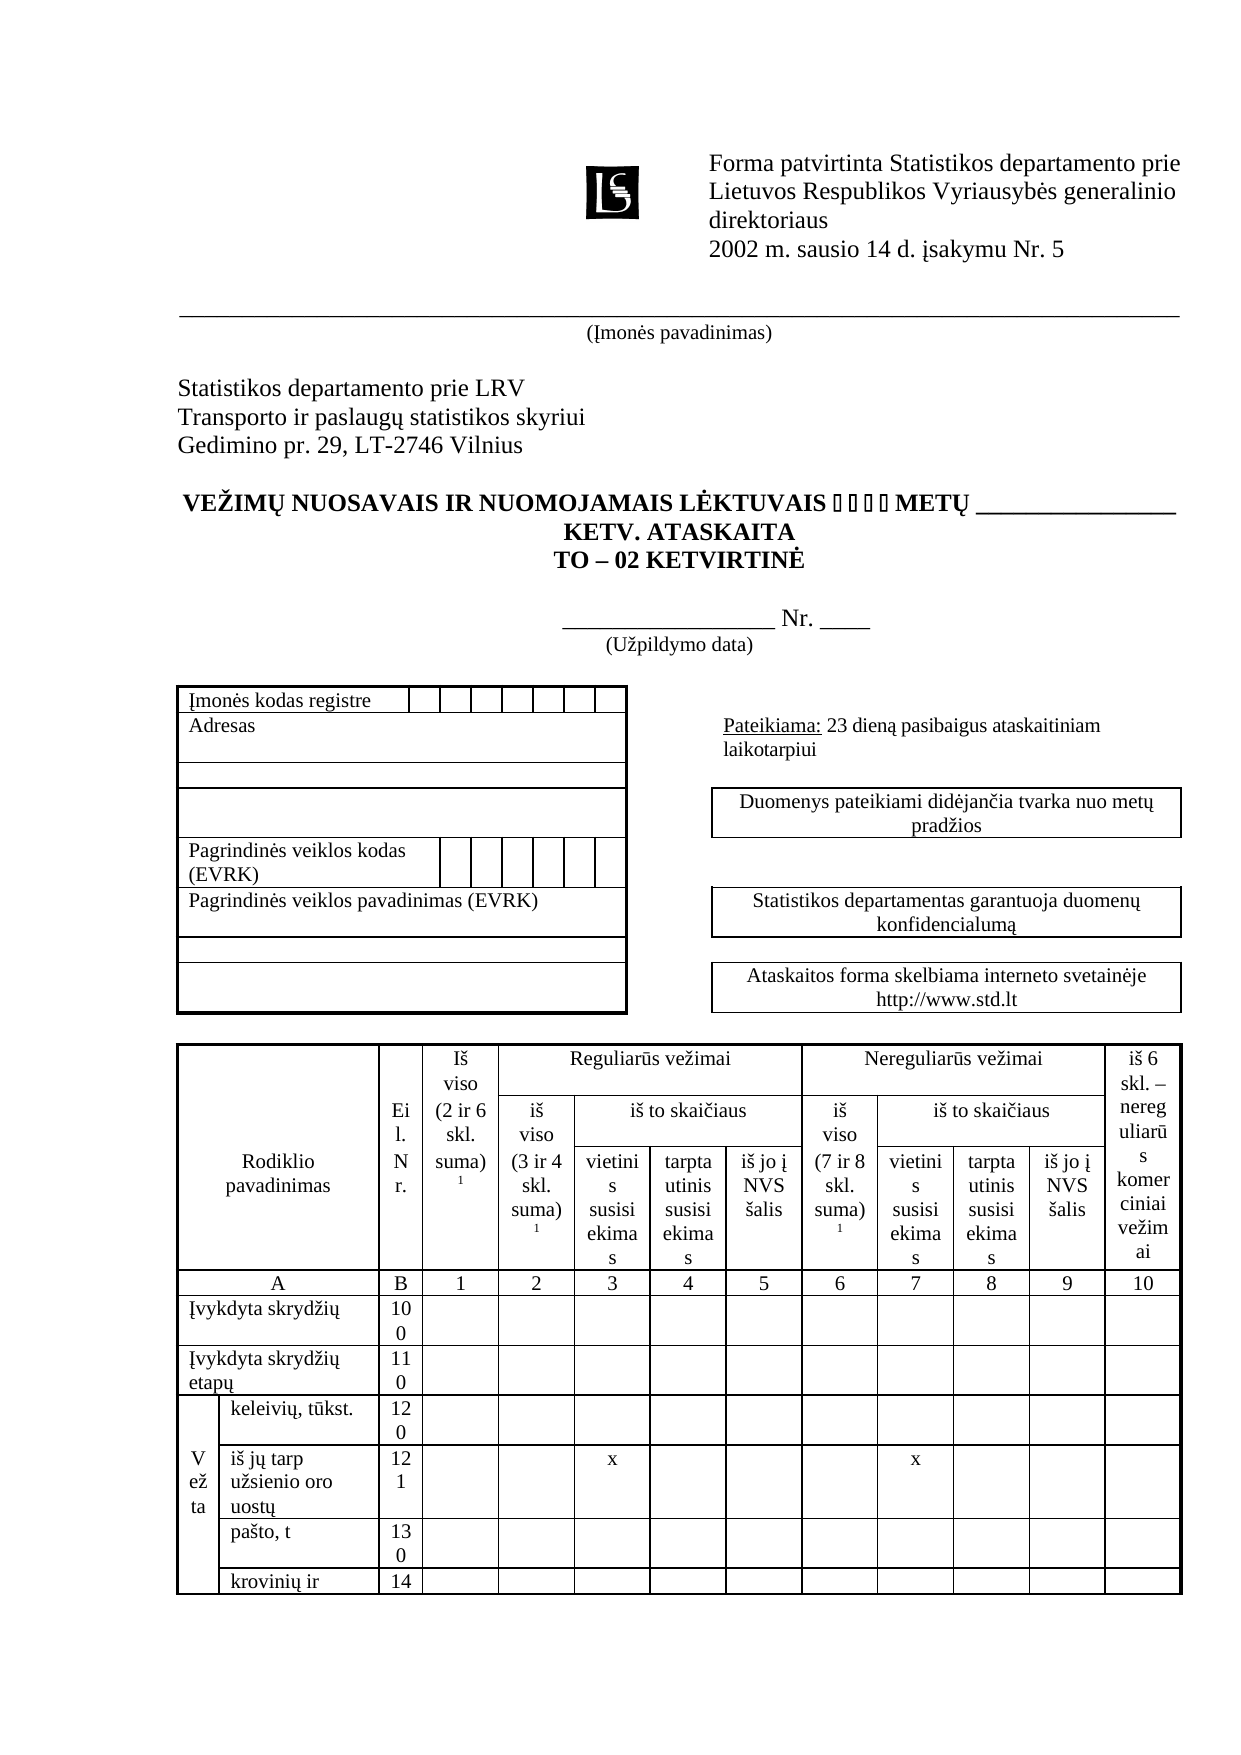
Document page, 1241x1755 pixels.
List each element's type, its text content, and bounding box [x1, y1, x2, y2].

table_cell (7 ir 8 skl. suma)1 [803, 1146, 877, 1269]
table_cell [628, 837, 712, 886]
table_cell Eil. [380, 1095, 422, 1146]
table_header [179, 1046, 378, 1094]
table_cell 121 [380, 1446, 422, 1518]
table_cell [1030, 1396, 1104, 1444]
table_cell [954, 1346, 1029, 1394]
table_cell [499, 1346, 574, 1394]
table_cell iš viso [499, 1096, 574, 1146]
table_cell [651, 1519, 725, 1567]
table_cell [575, 1396, 649, 1444]
table_cell [499, 1569, 574, 1593]
table_header [565, 688, 594, 712]
table_cell Vežta [179, 1444, 218, 1567]
table_cell Pagrindinės veiklos pavadinimas (EVRK) [179, 888, 625, 936]
text Transporto ir paslaugų statistikos skyriui [177, 402, 1181, 430]
table_cell Statistikos departamentas garantuoja duomenų konfidencialumą [713, 888, 1180, 936]
table_cell Adresas [179, 713, 625, 761]
table_header Iš viso [423, 1046, 498, 1094]
table_cell iš jo į NVS šalis [727, 1147, 801, 1269]
table_cell [423, 1346, 498, 1394]
table_cell [575, 1346, 649, 1394]
text ________________________________________________________________________________ [177, 291, 1181, 320]
text 2002 m. sausio 14 d. įsakymu Nr. 5 [177, 234, 1181, 263]
table_cell (2 ir 6 skl. [423, 1095, 498, 1146]
table_cell [499, 1396, 574, 1444]
table_cell [1106, 1346, 1179, 1394]
table_cell [179, 763, 625, 787]
table_cell [954, 1569, 1029, 1593]
table_cell [628, 712, 712, 761]
table_cell vietinis susisiekimas [575, 1147, 649, 1269]
table_cell Duomenys pateikiami didėjančia tvarka nuo metų pradžios [713, 789, 1180, 837]
table_cell [727, 1569, 801, 1593]
table_cell [954, 1519, 1029, 1567]
table_cell 5 [727, 1271, 801, 1295]
table_cell 4 [651, 1271, 725, 1295]
table_cell [1030, 1346, 1104, 1394]
text Gedimino pr. 29, LT-2746 Vilnius [177, 430, 1181, 459]
table_cell [1030, 1446, 1104, 1518]
table_header [628, 685, 712, 712]
table_header [503, 688, 532, 712]
table_cell iš jų tarp užsienio oro uostų [220, 1446, 378, 1518]
table_cell [712, 838, 1181, 886]
table_cell 14 [380, 1569, 422, 1593]
table_cell iš to skaičiaus [575, 1096, 801, 1146]
table_cell 110 [380, 1346, 422, 1394]
table_cell [179, 789, 625, 837]
table_cell [179, 963, 625, 1011]
table_cell [878, 1519, 953, 1567]
table_cell [878, 1296, 953, 1344]
table_cell Ataskaitos forma skelbiama interneto svetainėje http://www.std.lt [713, 963, 1180, 1011]
table_cell [1106, 1569, 1179, 1593]
table_cell [575, 1569, 649, 1593]
table_cell 2 [499, 1271, 574, 1295]
table_cell x [878, 1446, 953, 1518]
table_cell [499, 1296, 574, 1344]
table_cell 8 [954, 1271, 1029, 1295]
table_cell [712, 761, 1181, 787]
table_cell [423, 1519, 498, 1567]
table_cell [1106, 1296, 1179, 1344]
table_cell Pagrindinės veiklos kodas (EVRK) [179, 838, 439, 886]
table_cell [727, 1296, 801, 1344]
table_cell [628, 936, 712, 962]
table_cell [628, 886, 711, 936]
table_cell iš to skaičiaus [878, 1096, 1104, 1146]
table_header iš 6 skl. – nereguliarūs komerciniai vežimai [1106, 1046, 1179, 1269]
text Statistikos departamento prie LRV [177, 373, 1181, 402]
table_cell [575, 1296, 649, 1344]
text Forma patvirtinta Statistikos departamento prie [177, 148, 1181, 176]
table_cell [423, 1446, 498, 1518]
text _________________ Nr. ____ [177, 603, 1181, 632]
table_cell [499, 1446, 574, 1518]
text Lietuvos Respublikos Vyriausybės generalinio [640, 176, 1181, 205]
text direktoriaus [177, 205, 1181, 234]
table_cell [1106, 1519, 1179, 1567]
table_cell [803, 1569, 877, 1593]
table_cell 6 [803, 1271, 877, 1295]
table_cell [803, 1396, 877, 1444]
table_cell tarptautinis susisiekimas [954, 1147, 1029, 1269]
table_cell [628, 787, 711, 837]
table_cell [575, 1519, 649, 1567]
table_cell [651, 1569, 725, 1593]
table_cell [179, 938, 625, 962]
table_cell Įvykdyta skrydžių etapų [179, 1346, 378, 1394]
table_cell Nr. [380, 1146, 422, 1269]
table_cell Rodiklio pavadinimas [179, 1146, 378, 1269]
table_cell [727, 1519, 801, 1567]
text [177, 176, 586, 205]
text (Įmonės pavadinimas) [177, 320, 1181, 344]
table_cell 9 [1030, 1271, 1104, 1295]
table_cell [472, 838, 501, 886]
table_cell [499, 1519, 574, 1567]
table_cell 1 [423, 1271, 498, 1295]
table_cell vietinis susisiekimas [878, 1147, 953, 1269]
table_cell keleivių, tūkst. [220, 1396, 378, 1444]
table_cell [651, 1396, 725, 1444]
text TO – 02 ketvirtinė [177, 545, 1181, 574]
table_header [472, 688, 501, 712]
text vežimų nuosavais ir nuomojamais lėktuvais     metų ________________ ketv. ataskaita [177, 488, 1181, 545]
table_cell 120 [380, 1396, 422, 1444]
table_header [534, 688, 563, 712]
table_header Nereguliarūs vežimai [803, 1046, 1104, 1094]
table_header [712, 685, 1181, 712]
table_cell [803, 1446, 877, 1518]
table_cell [954, 1296, 1029, 1344]
table_header [441, 688, 470, 712]
table_cell [712, 938, 1181, 962]
table_cell [441, 838, 470, 886]
table_cell [534, 838, 563, 886]
table_cell iš viso [803, 1096, 877, 1146]
table_cell 130 [380, 1519, 422, 1567]
table_cell [1106, 1396, 1179, 1444]
table_cell [179, 1396, 218, 1444]
table_cell [727, 1396, 801, 1444]
table_cell [651, 1346, 725, 1394]
table_cell 3 [575, 1271, 649, 1295]
table_cell [1030, 1569, 1104, 1593]
table_cell (3 ir 4 skl. suma)1 [499, 1146, 574, 1269]
table_cell [179, 1567, 218, 1593]
table_cell [596, 838, 625, 886]
table_cell [651, 1446, 725, 1518]
table_cell 100 [380, 1296, 422, 1344]
table_cell A [179, 1271, 378, 1295]
table_cell Pateikiama: 23 dieną pasibaigus ataskaitiniam laikotarpiui [712, 712, 1181, 761]
table_cell B [380, 1271, 422, 1295]
table_cell krovinių ir [220, 1569, 378, 1593]
table_cell [878, 1569, 953, 1593]
table_cell [878, 1346, 953, 1394]
table_cell [954, 1446, 1029, 1518]
table_cell [565, 838, 594, 886]
table_cell pašto, t [220, 1519, 378, 1567]
table_cell [878, 1396, 953, 1444]
table_cell iš jo į NVS šalis [1030, 1147, 1104, 1269]
table_header Įmonės kodas registre [179, 688, 408, 712]
table_cell [423, 1569, 498, 1593]
table_cell 7 [878, 1271, 953, 1295]
table_header [596, 688, 625, 712]
table_header Reguliarūs vežimai [499, 1046, 801, 1094]
table_cell [727, 1346, 801, 1394]
table_cell [1030, 1296, 1104, 1344]
table_header [380, 1046, 422, 1094]
table_cell 10 [1106, 1271, 1179, 1295]
table_cell [503, 838, 532, 886]
table_cell [727, 1446, 801, 1518]
table_cell [803, 1346, 877, 1394]
text (Užpildymo data) [177, 632, 1181, 656]
table_cell Įvykdyta skrydžių [179, 1296, 378, 1344]
table_cell [628, 962, 711, 1011]
table_cell [803, 1519, 877, 1567]
table_cell [651, 1296, 725, 1344]
table_cell [954, 1396, 1029, 1444]
table_cell [628, 761, 712, 787]
table_cell [1030, 1519, 1104, 1567]
table_cell [423, 1296, 498, 1344]
table_cell x [575, 1446, 649, 1518]
table_cell [423, 1396, 498, 1444]
table_cell [1106, 1446, 1179, 1518]
table_cell [803, 1296, 877, 1344]
table_cell [179, 1095, 378, 1146]
table_header [410, 688, 439, 712]
table_cell suma)1 [423, 1146, 498, 1269]
table_cell tarptautinis susisiekimas [651, 1147, 725, 1269]
